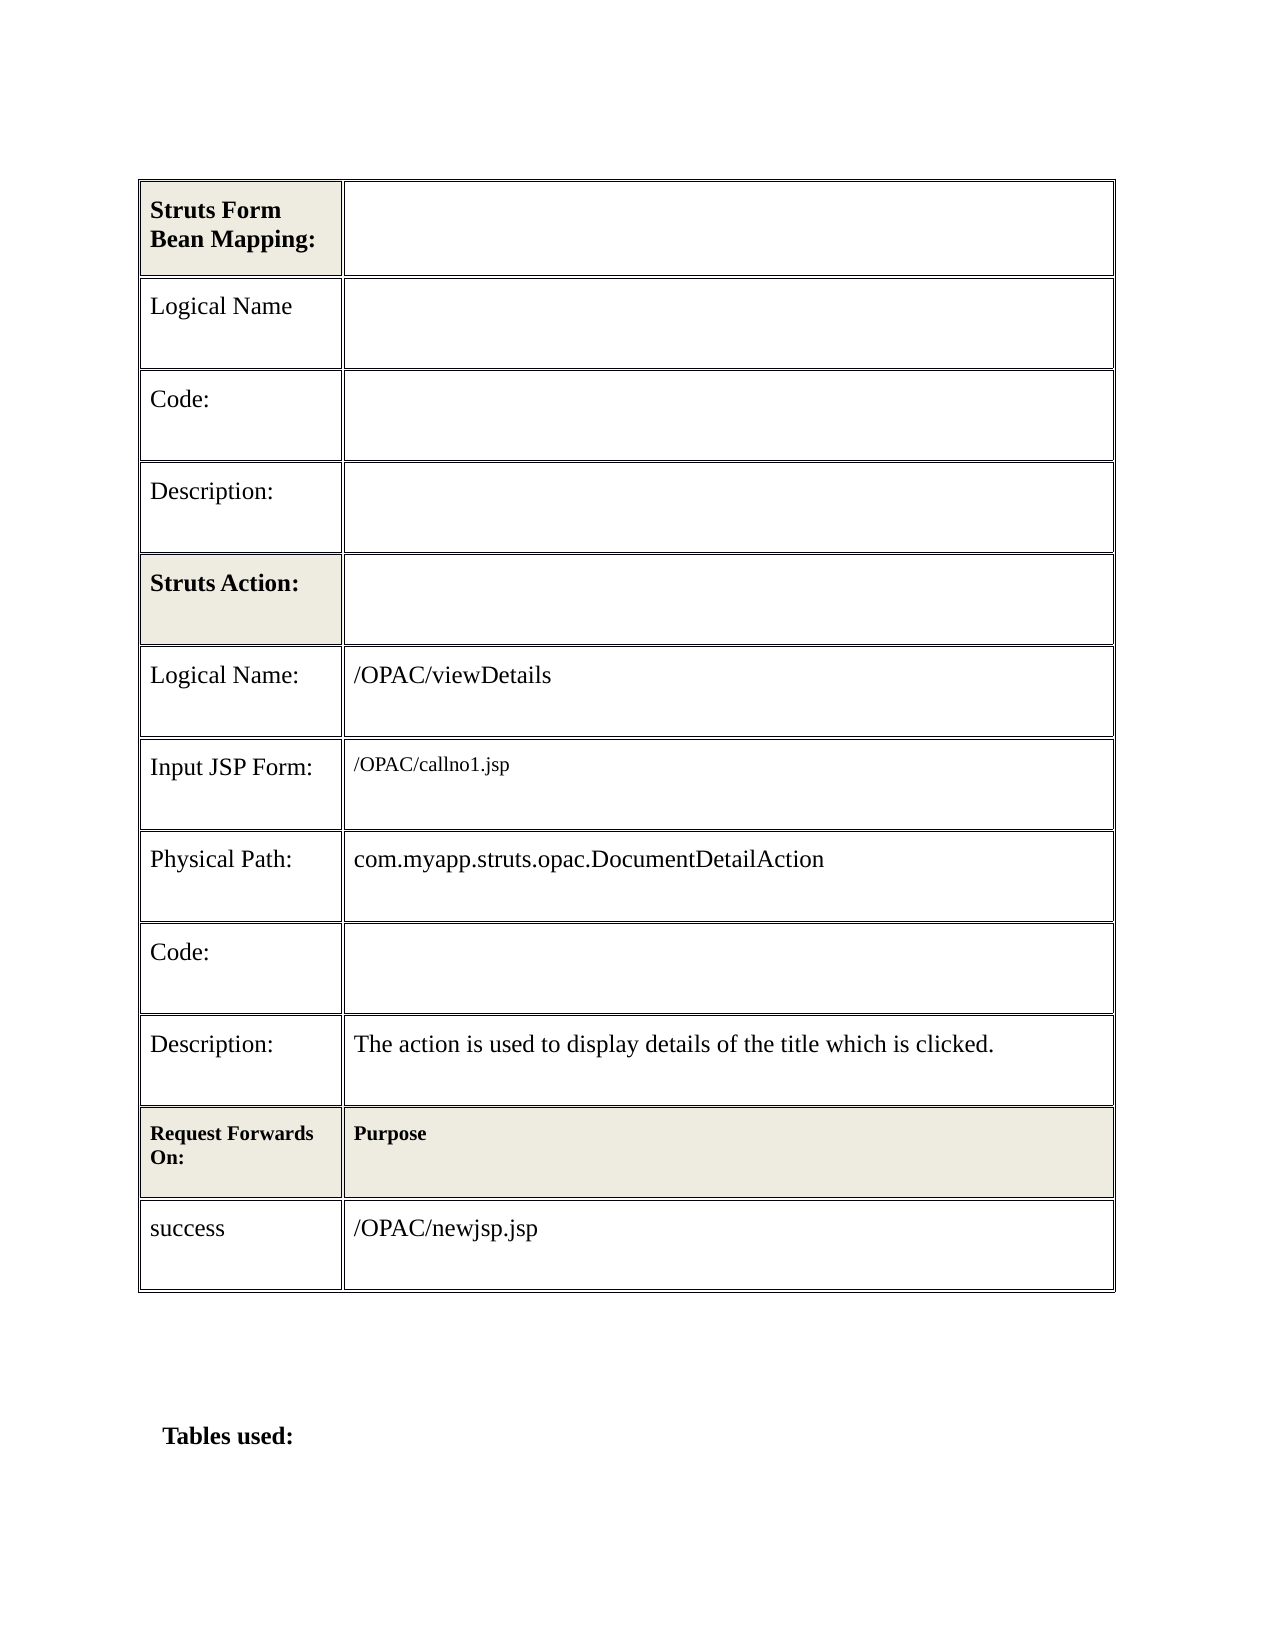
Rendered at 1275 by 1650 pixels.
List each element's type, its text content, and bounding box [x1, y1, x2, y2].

table_cell [345, 555, 1113, 644]
table_cell /OPAC/callno1.jsp [345, 740, 1113, 828]
table_cell Description: [141, 463, 341, 552]
text Tables used: [150, 1421, 1125, 1450]
table_cell Request Forwards On: [141, 1108, 341, 1197]
table_cell Input JSP Form: [141, 740, 341, 828]
table_cell Code: [141, 924, 341, 1013]
table_cell [345, 924, 1113, 1013]
table_cell Struts Action: [141, 555, 341, 644]
table_cell Logical Name [141, 279, 341, 367]
table_cell Logical Name: [141, 647, 341, 736]
table_cell com.myapp.struts.opac.DocumentDetailAction [345, 832, 1113, 921]
table_cell Purpose [345, 1108, 1113, 1197]
table_cell [345, 371, 1113, 460]
table_header [345, 182, 1113, 275]
table_cell /OPAC/viewDetails [345, 647, 1113, 736]
table_cell [345, 279, 1113, 367]
table_cell /OPAC/newjsp.jsp [345, 1201, 1113, 1289]
table_cell Code: [141, 371, 341, 460]
table_header Struts Form Bean Mapping: [141, 182, 341, 275]
table_cell The action is used to display details of the title which is clicked. [345, 1016, 1113, 1105]
table_cell Physical Path: [141, 832, 341, 921]
table_cell Description: [141, 1016, 341, 1105]
table_cell success [141, 1201, 341, 1289]
table_cell [345, 463, 1113, 552]
